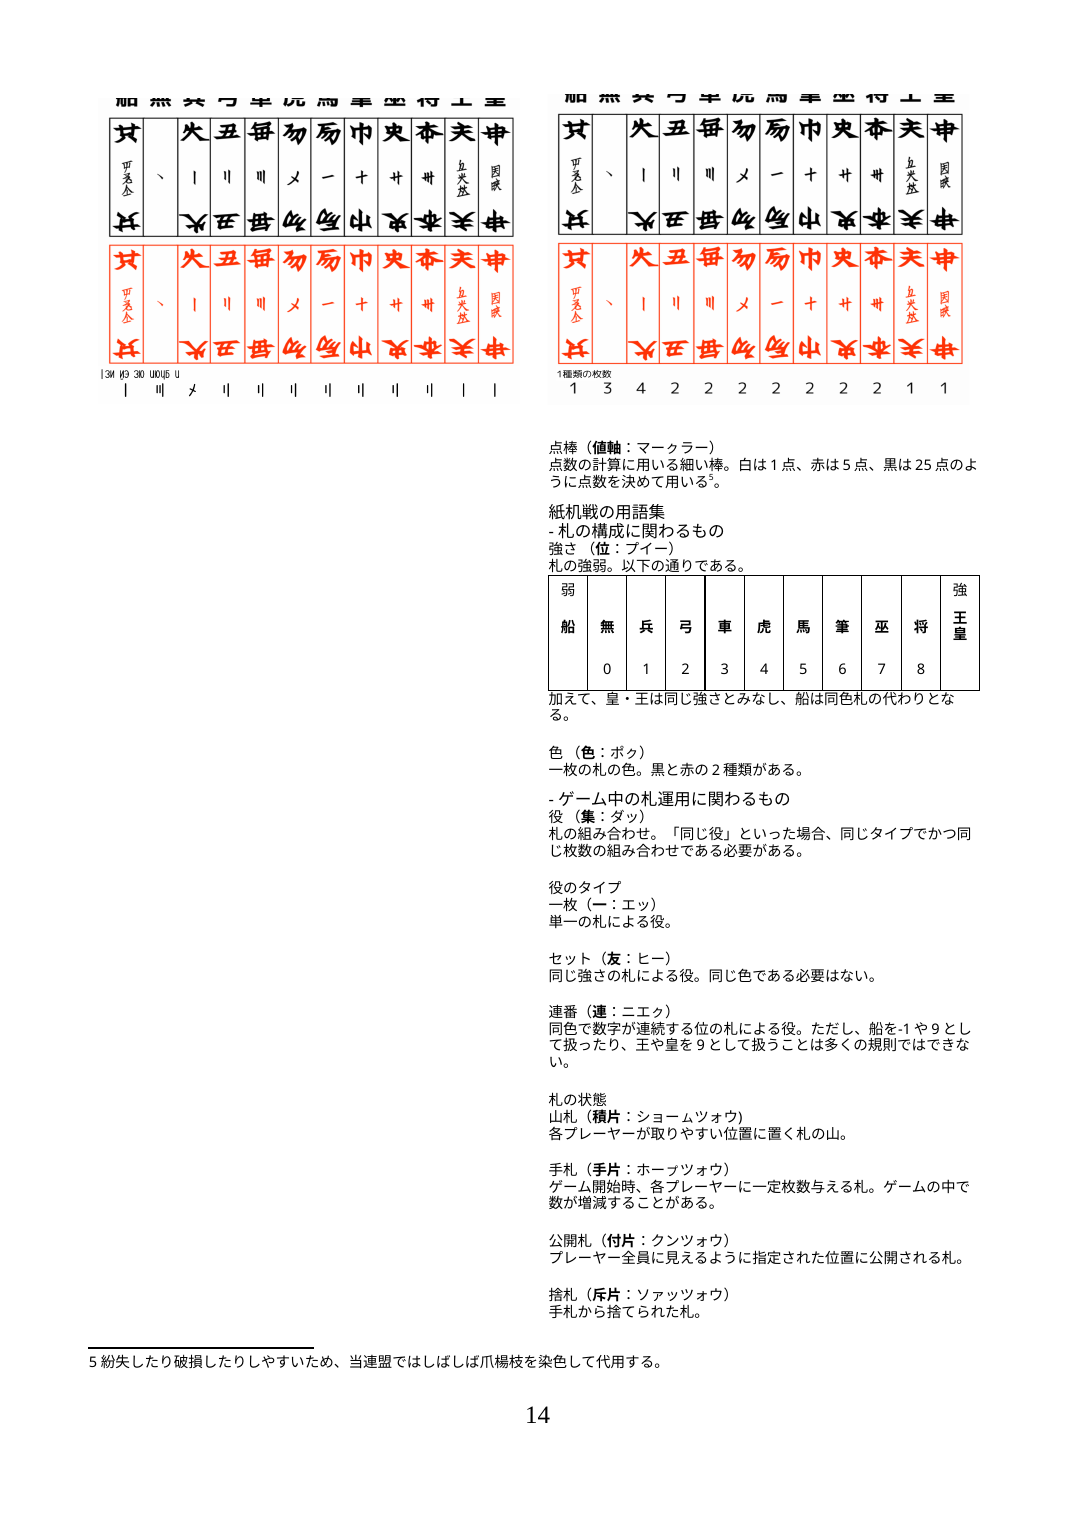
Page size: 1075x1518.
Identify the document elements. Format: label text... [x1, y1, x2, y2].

table_cell 1 [627, 650, 665, 690]
table_cell [532, 435, 542, 497]
table_header [784, 576, 822, 604]
table_cell 6 [823, 650, 861, 690]
table_header [902, 576, 940, 604]
picture [547, 94, 970, 405]
picture [98, 98, 520, 404]
table_cell 王皇 [941, 605, 979, 650]
table_cell 馬 [784, 605, 822, 650]
table_cell 巫 [862, 605, 901, 650]
table_cell 5 [784, 650, 822, 690]
table_cell [89, 497, 531, 784]
table_cell [89, 784, 531, 1326]
table_header 強 [941, 576, 979, 604]
table_cell [532, 784, 542, 1326]
table_cell [543, 89, 985, 435]
table_cell [89, 435, 531, 497]
table_cell [941, 650, 979, 690]
table_header [627, 576, 665, 604]
table_cell 0 [588, 650, 626, 690]
table_cell - ゲーム中の札運用に関わるもの 役 （集：ダッ） 札の組み合わせ。「同じ役」といった場合、同じタイプでかつ同じ枚数の組み合わせである必要がある。 役のタイプ 一枚（一：エッ） 単一の札による役。 セット（友：ヒー） 同じ強さの札による役。同じ色である必要はない。 連番（連：ニエㇰ） 同色で数字が連続する位の札による役。ただし、船を-1や9として扱ったり、王や皇を9として扱うことは多くの規則ではできない。 札の状態 山札（積片：ショーㇺツォウ) 各プレーヤーが取りやすい位置に置く札の山。 手札（手片：ホーㇷ゚ツォウ） ゲーム開始時、各プレーヤーに一定枚数与える札。ゲームの中で数が増減することがある。 公開札（付片：クンツォウ） プレーヤー全員に見えるように指定された位置に公開される札。 捨札（斥片：ソァッツォウ） 手札から捨てられた札。 [543, 784, 985, 1326]
table_cell 弓 [666, 605, 704, 650]
table_header [666, 576, 704, 604]
table_header 弱 [549, 576, 587, 604]
table_cell 無 [588, 605, 626, 650]
table_header [706, 576, 744, 604]
table_header [588, 576, 626, 604]
table_cell [89, 89, 531, 435]
table_cell 4 [745, 650, 783, 690]
table_cell 将 [902, 605, 940, 650]
table_cell 筆 [823, 605, 861, 650]
table_cell 兵 [627, 605, 665, 650]
table_cell [549, 650, 587, 690]
table_cell 車 [706, 605, 744, 650]
table_cell 船 [549, 605, 587, 650]
table_header [823, 576, 861, 604]
table_cell 8 [902, 650, 940, 690]
table_header [745, 576, 783, 604]
table_header [862, 576, 901, 604]
table_cell [532, 497, 542, 784]
table_cell 7 [862, 650, 901, 690]
table_cell 点棒（値軸：マーㇰラー） 点数の計算に用いる細い棒。白は1点、赤は5点、黒は25点のように点数を決めて用いる。 [543, 435, 985, 497]
table_cell 3 [706, 650, 744, 690]
table_cell 紙机戦の用語集 - 札の構成に関わるもの 強さ （位：プイー） 札の強弱。以下の通りである。 加えて、皇・王は同じ強さとみなし、船は同色札の代わりとなる。 色 （色：ポㇰ） 一枚の札の色。黒と赤の2種類がある。 [543, 497, 985, 784]
table_cell 虎 [745, 605, 783, 650]
table_cell 2 [666, 650, 704, 690]
table_cell [532, 89, 542, 435]
